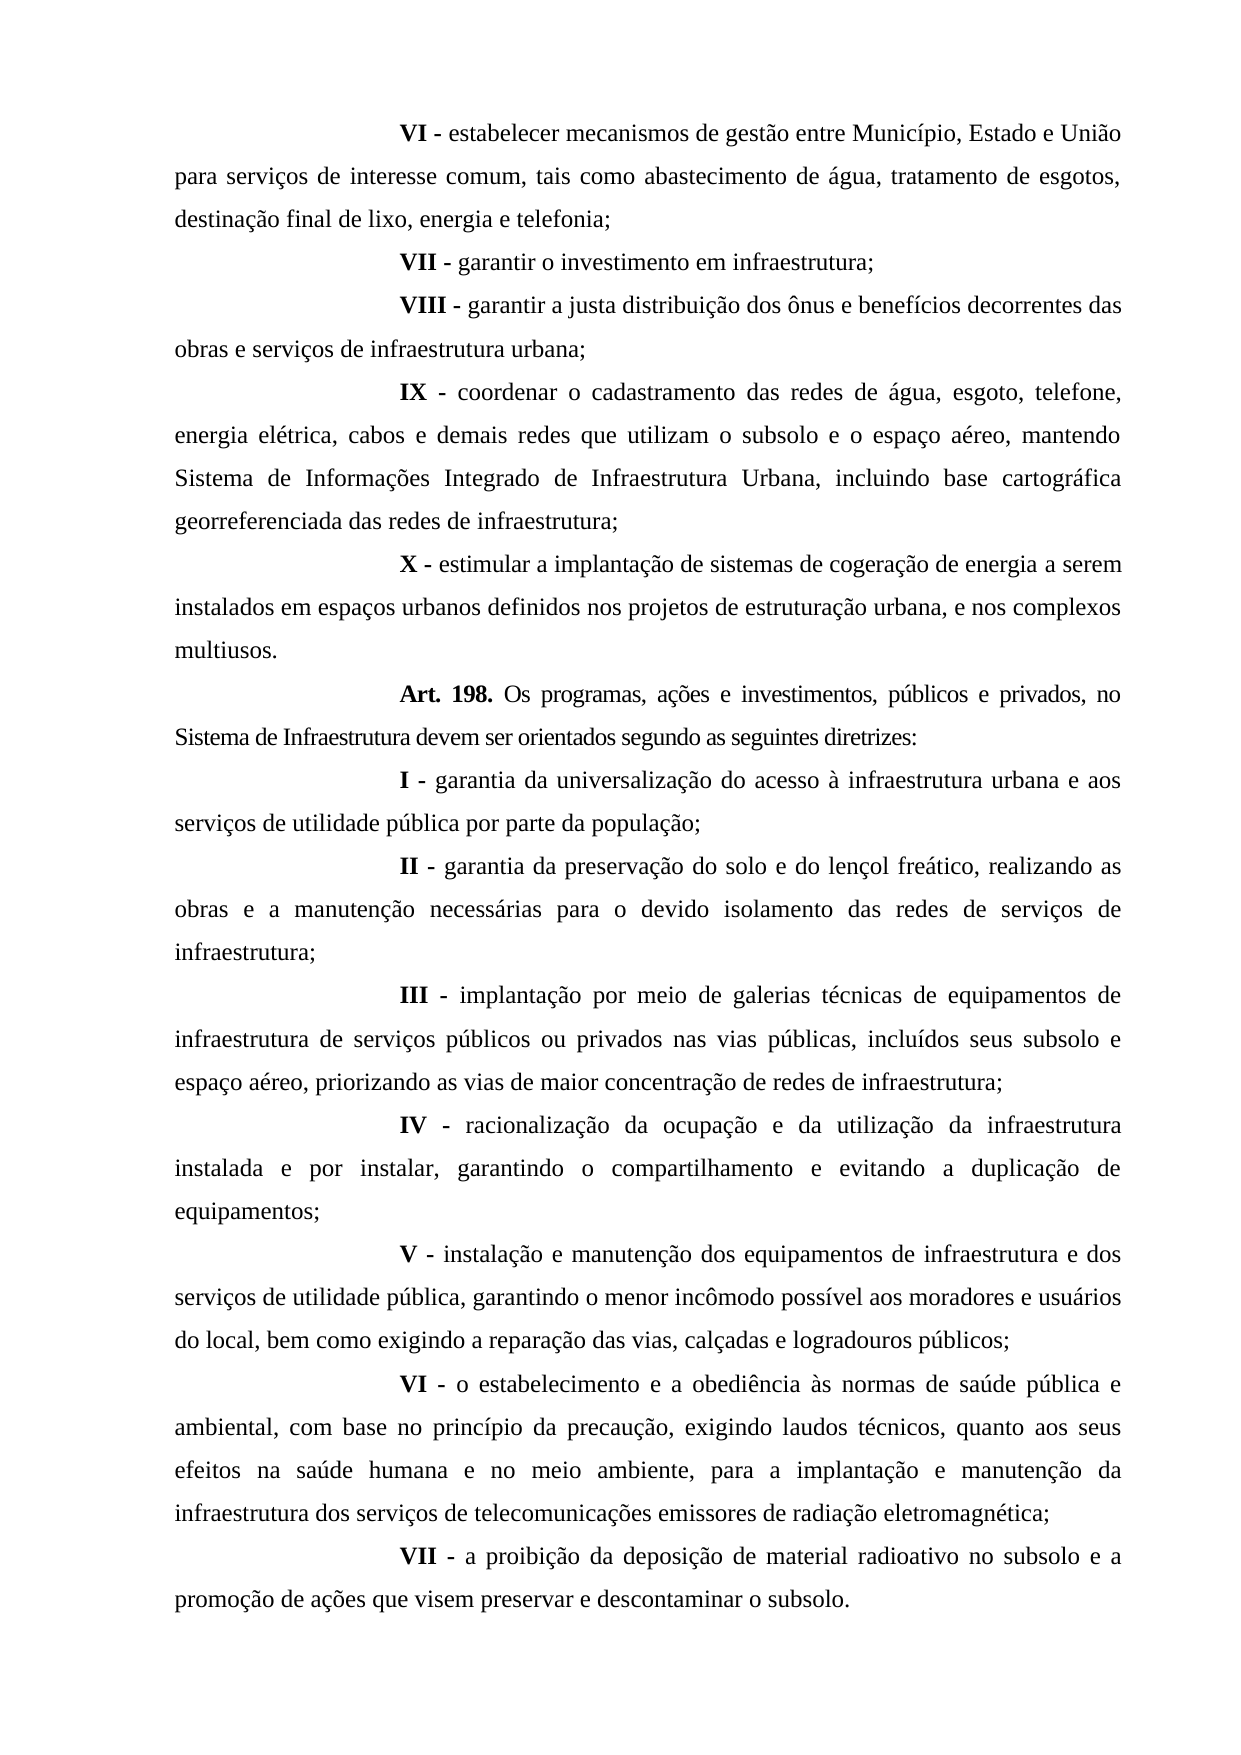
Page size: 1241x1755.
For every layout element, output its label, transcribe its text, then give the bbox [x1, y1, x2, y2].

text X - estimular a implantação de sistemas de cogeração de energia a serem instalados em espaços urbanos definidos nos projetos de estruturação urbana, e nos complexos multiusos. [174, 549, 1122, 664]
text VI - estabelecer mecanismos de gestão entre Município, Estado e União para serviços de interesse comum, tais como abastecimento de água, tratamento de esgotos, destinação final de lixo, energia e telefonia; [174, 118, 1122, 233]
text IV - racionalização da ocupação e da utilização da infraestrutura instalada e por instalar, garantindo o compartilhamento e evitando a duplicação de equipamentos; [174, 1110, 1122, 1225]
text III - implantação por meio de galerias técnicas de equipamentos de infraestrutura de serviços públicos ou privados nas vias públicas, incluídos seus subsolo e espaço aéreo, priorizando as vias de maior concentração de redes de infraestrutura; [174, 981, 1122, 1096]
text Art. 198. Os programas, ações e investimentos, públicos e privados, no Sistema de Infraestrutura devem ser orientados segundo as seguintes diretrizes: [174, 679, 1122, 751]
text II - garantia da preservação do solo e do lençol freático, realizando as obras e a manutenção necessárias para o devido isolamento das redes de serviços de infraestrutura; [174, 851, 1122, 966]
text VI - o estabelecimento e a obediência às normas de saúde pública e ambiental, com base no princípio da precaução, exigindo laudos técnicos, quanto aos seus efeitos na saúde humana e no meio ambiente, para a implantação e manutenção da infraestrutura dos serviços de telecomunicações emissores de radiação eletromagnética; [174, 1369, 1122, 1527]
text VII - a proibição da deposição de material radioativo no subsolo e a promoção de ações que visem preservar e descontaminar o subsolo. [174, 1541, 1122, 1613]
text VII - garantir o investimento em infraestrutura; [174, 247, 1122, 276]
text V - instalação e manutenção dos equipamentos de infraestrutura e dos serviços de utilidade pública, garantindo o menor incômodo possível aos moradores e usuários do local, bem como exigindo a reparação das vias, calçadas e logradouros públicos; [174, 1239, 1122, 1354]
text IX - coordenar o cadastramento das redes de água, esgoto, telefone, energia elétrica, cabos e demais redes que utilizam o subsolo e o espaço aéreo, mantendo Sistema de Informações Integrado de Infraestrutura Urbana, incluindo base cartográfica georreferenciada das redes de infraestrutura; [174, 377, 1122, 535]
text VIII - garantir a justa distribuição dos ônus e benefícios decorrentes das obras e serviços de infraestrutura urbana; [174, 291, 1122, 362]
text I - garantia da universalização do acesso à infraestrutura urbana e aos serviços de utilidade pública por parte da população; [174, 765, 1122, 837]
